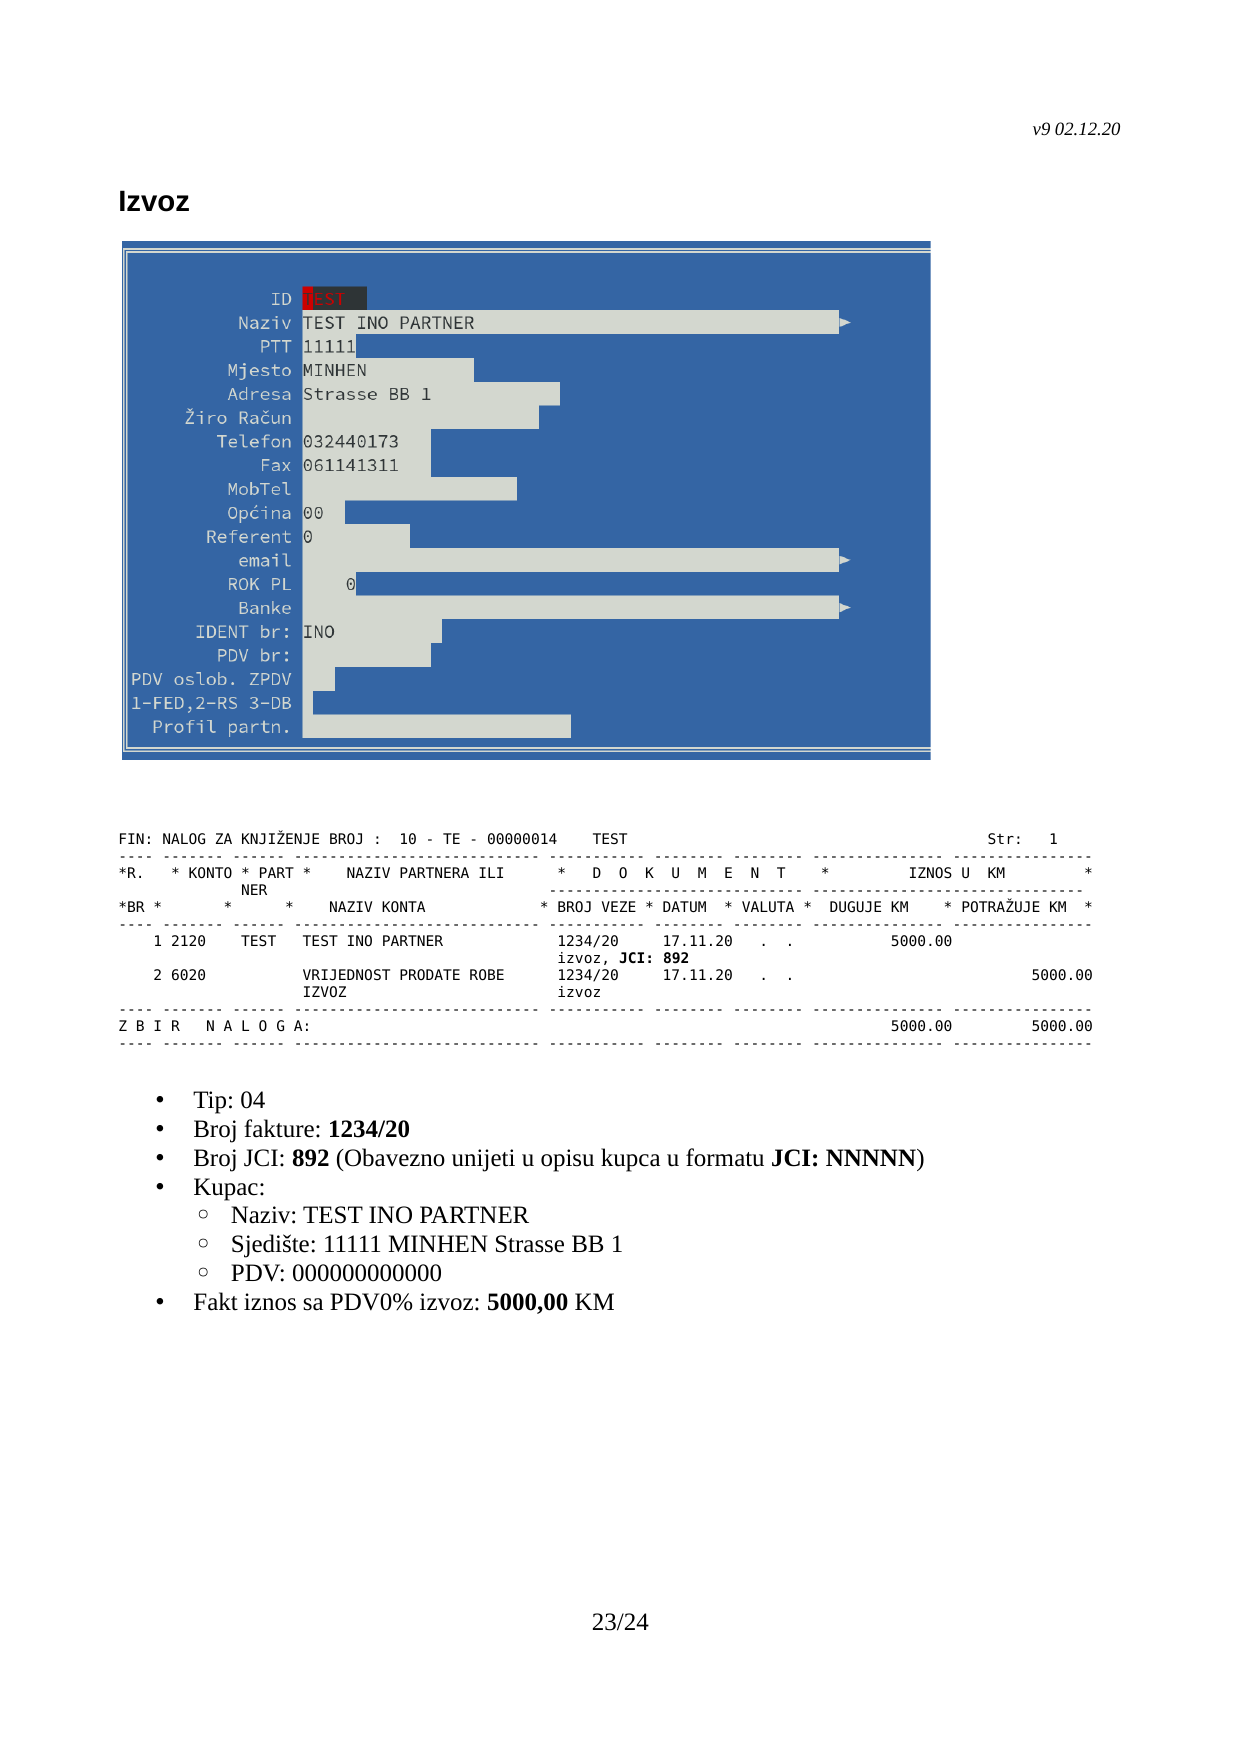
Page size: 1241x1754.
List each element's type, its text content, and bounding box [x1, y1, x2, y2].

text ---- ------- ------ ---------------------------- ----------- -------- -------- --------------- ---------------- [118, 916, 1122, 933]
text 1 2120 TEST TEST INO PARTNER 1234/20 17.11.20 . . 5000.00 [118, 933, 1122, 950]
picture [122, 241, 931, 760]
text *BR * * * NAZIV KONTA * BROJ VEZE * DATUM * VALUTA * DUGUJE KM * POTRAŽUJE KM * [118, 899, 1122, 916]
subtitle Izvoz [118, 184, 1122, 217]
text ---- ------- ------ ---------------------------- ----------- -------- -------- --------------- ---------------- [118, 1034, 1122, 1052]
text FIN: NALOG ZA KNJIŽENJE BROJ : 10 - TE - 00000014 TEST Str: 1 [118, 831, 1122, 848]
list Broj fakture: 1234/20 [156, 1114, 1122, 1143]
text *R. * KONTO * PART * NAZIV PARTNERA ILI * D O K U M E N T * IZNOS U KM * [118, 865, 1122, 882]
list Naziv: TEST INO PARTNER [193, 1201, 1122, 1229]
list PDV: 000000000000 [193, 1258, 1122, 1287]
list Sjedište: 11111 MINHEN Strasse BB 1 [193, 1229, 1122, 1258]
list Broj JCI: 892 (Obavezno unijeti u opisu kupca u formatu JCI: NNNNN) [156, 1143, 1122, 1172]
text Z B I R N A L O G A: 5000.00 5000.00 [118, 1018, 1122, 1034]
list Tip: 04 [156, 1086, 1122, 1114]
text ---- ------- ------ ---------------------------- ----------- -------- -------- --------------- ---------------- [118, 848, 1122, 865]
list Fakt iznos sa PDV0% izvoz: 5000,00 KM [156, 1287, 1122, 1316]
list Kupac: [156, 1172, 1122, 1201]
text NER ----------------------------- ------------------------------- [118, 882, 1122, 899]
text 2 6020 VRIJEDNOST PRODATE ROBE 1234/20 17.11.20 . . 5000.00 [118, 967, 1122, 984]
text IZVOZ izvoz [118, 984, 1122, 1001]
text ---- ------- ------ ---------------------------- ----------- -------- -------- --------------- ---------------- [118, 1001, 1122, 1018]
text izvoz, JCI: 892 [118, 950, 1122, 967]
